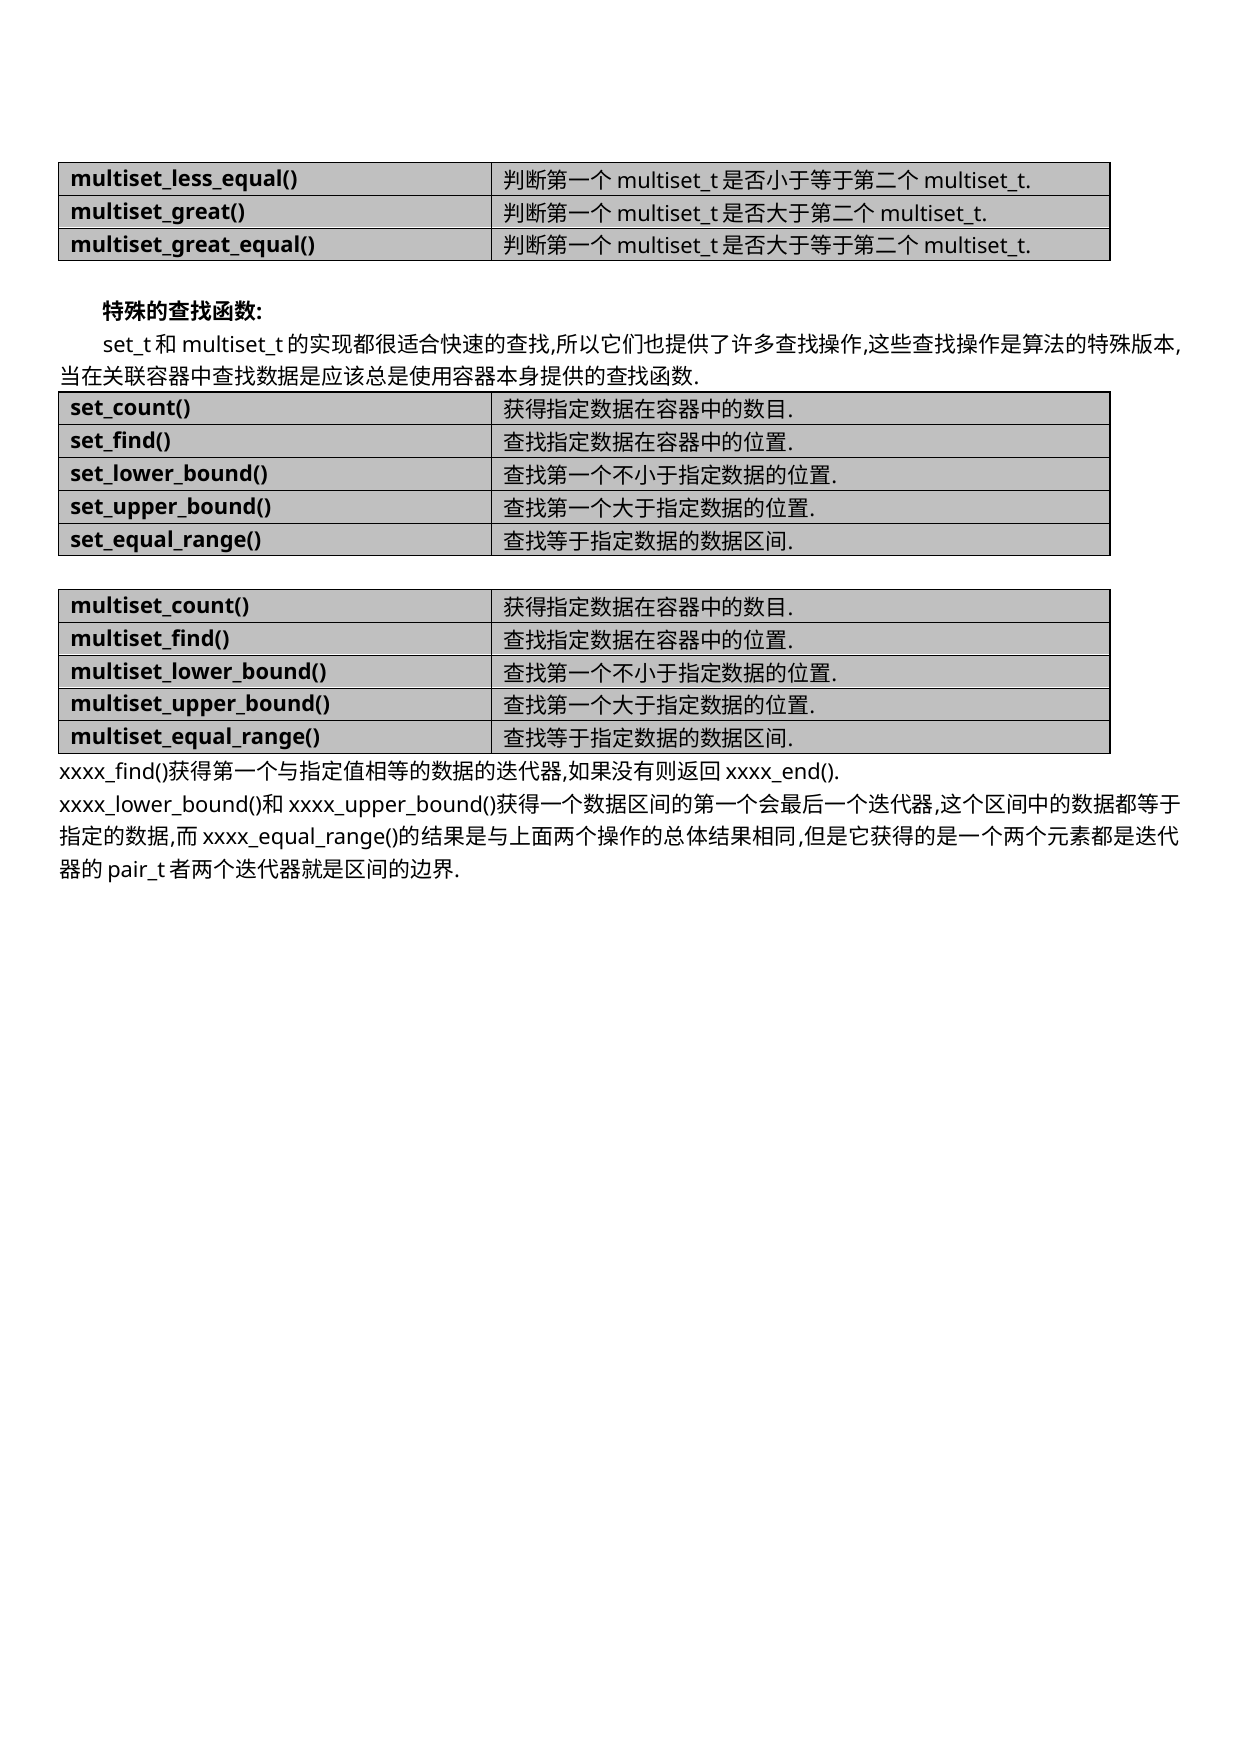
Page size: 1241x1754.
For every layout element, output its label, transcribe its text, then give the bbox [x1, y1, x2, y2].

table_cell 查找等于指定数据的数据区间. [492, 524, 1109, 555]
text xxxx_find()获得第一个与指定值相等的数据的迭代器,如果没有则返回xxxx_end(). [59, 754, 1181, 787]
table_header set_count() [59, 393, 491, 424]
table_cell set_upper_bound() [59, 491, 491, 523]
table_cell 查找第一个大于指定数据的位置. [492, 491, 1109, 523]
table_cell 判断第一个multiset_t是否大于等于第二个multiset_t. [492, 229, 1109, 260]
table_cell 查找第一个不小于指定数据的位置. [492, 458, 1109, 490]
text xxxx_lower_bound()和xxxx_upper_bound()获得一个数据区间的第一个会最后一个迭代器,这个区间中的数据都等于指定的数据,而xxxx_equal_range()的结果是与上面两个操作的总体结果相同,但是它获得的是一个两个元素都是迭代器的pair_t者两个迭代器就是区间的边界. [59, 787, 1181, 884]
table_cell 查找指定数据在容器中的位置. [492, 425, 1109, 457]
table_cell multiset_equal_range() [59, 721, 491, 753]
table_header 获得指定数据在容器中的数目. [492, 590, 1109, 622]
table_cell set_find() [59, 425, 491, 457]
table_cell multiset_great_equal() [59, 229, 491, 260]
table_cell 查找指定数据在容器中的位置. [492, 623, 1109, 654]
table_cell multiset_upper_bound() [59, 689, 491, 720]
table_cell multiset_great() [59, 196, 491, 227]
table_cell 查找等于指定数据的数据区间. [492, 721, 1109, 753]
table_header multiset_count() [59, 590, 491, 622]
text set_t和multiset_t的实现都很适合快速的查找,所以它们也提供了许多查找操作,这些查找操作是算法的特殊版本,当在关联容器中查找数据是应该总是使用容器本身提供的查找函数. [59, 326, 1181, 391]
table_cell multiset_find() [59, 623, 491, 654]
table_cell 查找第一个大于指定数据的位置. [492, 689, 1109, 720]
table_cell set_equal_range() [59, 524, 491, 555]
text 特殊的查找函数: [59, 294, 1181, 326]
table_cell set_lower_bound() [59, 458, 491, 490]
table_cell 判断第一个multiset_t是否小于等于第二个multiset_t. [492, 163, 1109, 195]
table_header 获得指定数据在容器中的数目. [492, 393, 1109, 424]
table_cell multiset_lower_bound() [59, 656, 491, 687]
table_cell 判断第一个multiset_t是否大于第二个multiset_t. [492, 196, 1109, 227]
table_cell 查找第一个不小于指定数据的位置. [492, 656, 1109, 687]
table_cell multiset_less_equal() [59, 163, 491, 195]
